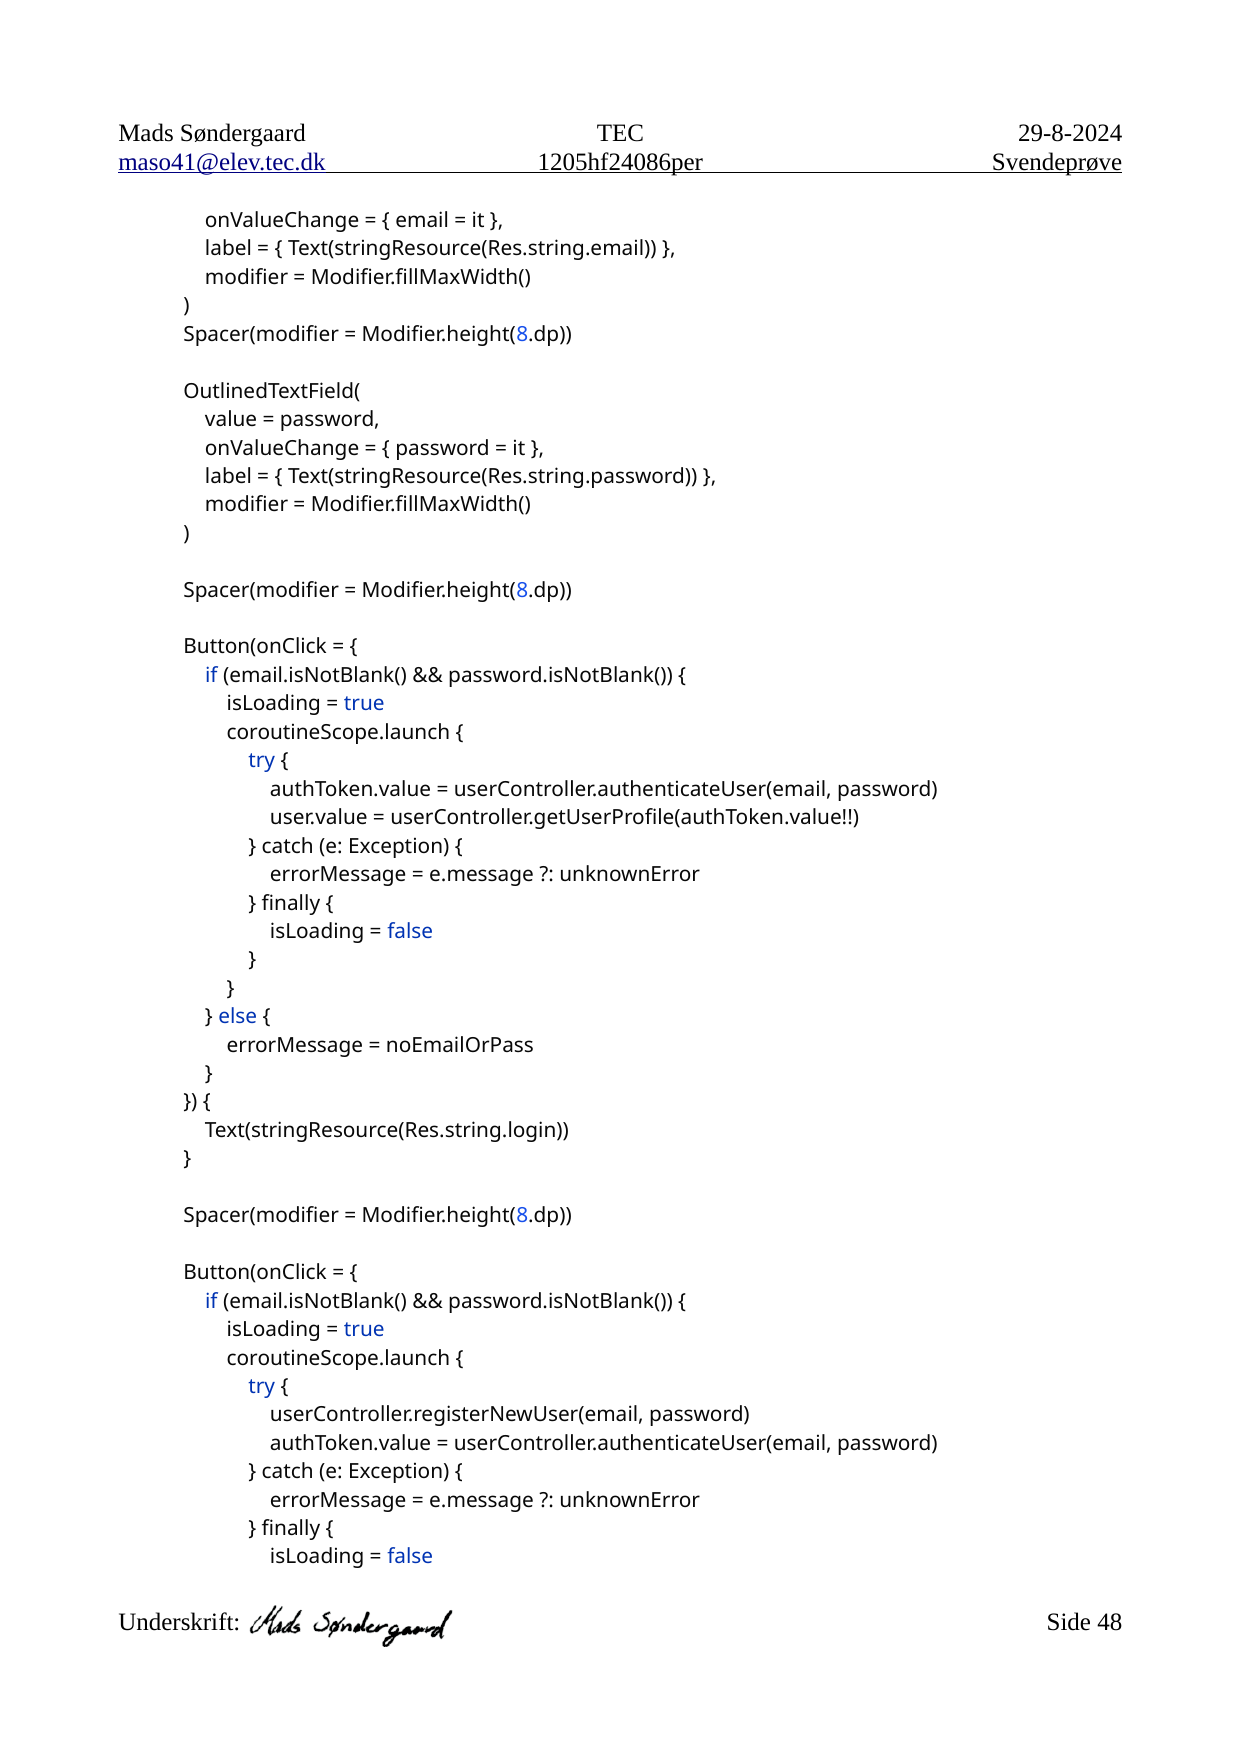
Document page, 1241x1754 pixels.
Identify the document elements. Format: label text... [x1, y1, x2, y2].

text onValueChange = { email = it }, label = { Text(stringResource(Res.string.email)) }, modifier = Modifier.fillMaxWidth() ) Spacer(modifier = Modifier.height(8.dp)) OutlinedTextField( value = password, onValueChange = { password = it }, label = { Text(stringResource(Res.string.password)) }, modifier = Modifier.fillMaxWidth() ) Spacer(modifier = Modifier.height(8.dp)) Button(onClick = { if (email.isNotBlank() && password.isNotBlank()) { isLoading = true coroutineScope.launch { try { authToken.value = userController.authenticateUser(email, password) user.value = userController.getUserProfile(authToken.value!!) } catch (e: Exception) { errorMessage = e.message ?: unknownError } finally { isLoading = false } } } else { errorMessage = noEmailOrPass } }) { Text(stringResource(Res.string.login)) } Spacer(modifier = Modifier.height(8.dp)) Button(onClick = { if (email.isNotBlank() && password.isNotBlank()) { isLoading = true coroutineScope.launch { try { userController.registerNewUser(email, password) authToken.value = userController.authenticateUser(email, password) } catch (e: Exception) { errorMessage = e.message ?: unknownError } finally { isLoading = false [118, 205, 1122, 1570]
picture [244, 1600, 458, 1647]
